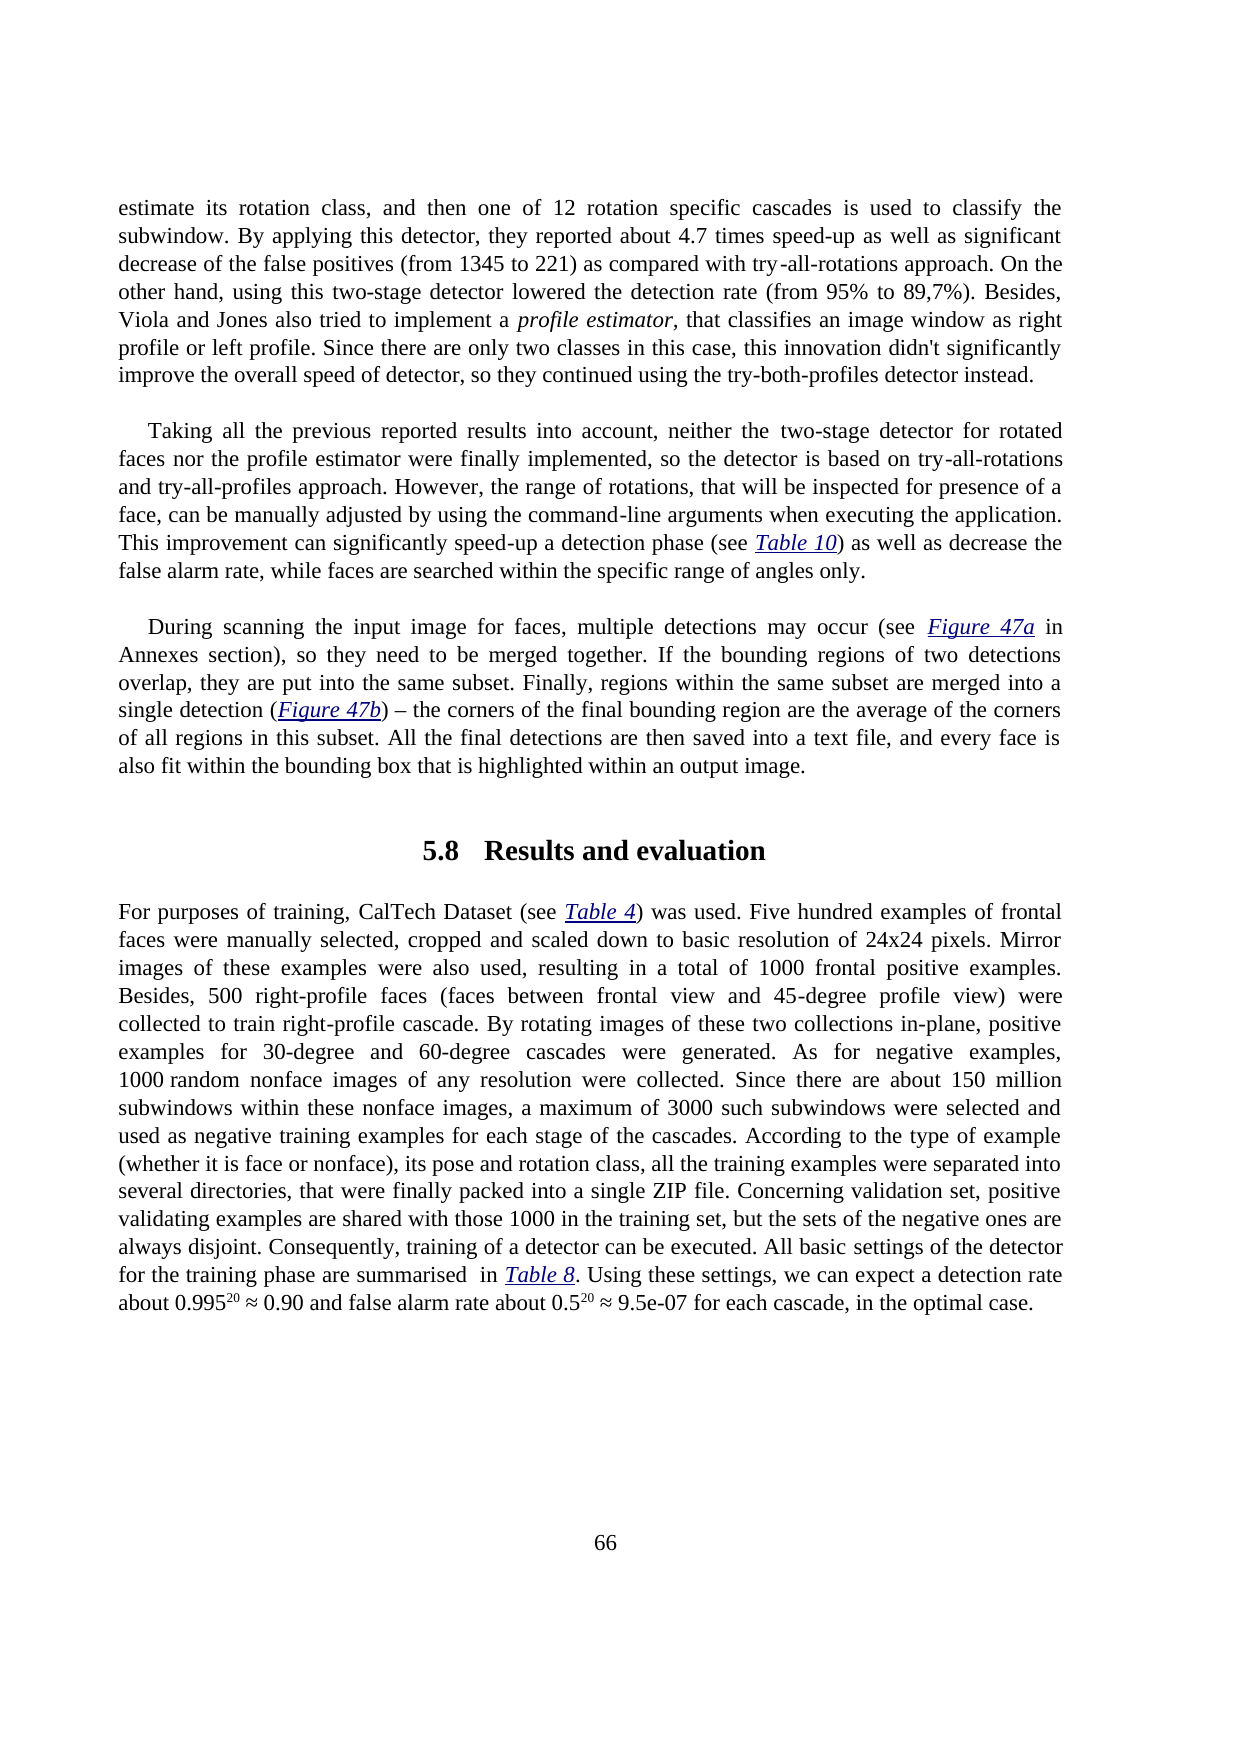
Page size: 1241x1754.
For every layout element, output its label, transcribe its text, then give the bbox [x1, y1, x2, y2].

text estimate its rotation class, and then one of 12 rotation specific cascades is used to classify the subwindow. By applying this detector, they reported about 4.7 times speed-up as well as significant decrease of the false positives (from 1345 to 221) as compared with try‑all‑rotations approach. On the other hand, using this two-stage detector lowered the detection rate (from 95% to 89,7%). Besides, Viola and Jones also tried to implement a profile estimator, that classifies an image window as right profile or left profile. Since there are only two classes in this case, this innovation didn't significantly improve the overall speed of detector, so they continued using the try-both-profiles detector instead. [118, 195, 1063, 388]
text For purposes of training, CalTech Dataset (see Table 4) was used. Five hundred examples of frontal faces were manually selected, cropped and scaled down to basic resolution of 24x24 pixels. Mirror images of these examples were also used, resulting in a total of 1000 frontal positive examples. Besides, 500 right‑profile faces (faces between frontal view and 45‑degree profile view) were collected to train right‑profile cascade. By rotating images of these two collections in-plane, positive examples for 30-degree and 60-degree cascades were generated. As for negative examples, 1000 random nonface images of any resolution were collected. Since there are about 150 million subwindows within these nonface images, a maximum of 3000 such subwindows were selected and used as negative training examples for each stage of the cascades. According to the type of example (whether it is face or nonface), its pose and rotation class, all the training examples were separated into several directories, that were finally packed into a single ZIP file. Concerning validation set, positive validating examples are shared with those 1000 in the training set, but the sets of the negative ones are always disjoint. Consequently, training of a detector can be executed. All basic settings of the detector for the training phase are summarised in Table 8. Using these settings, we can expect a detection rate about 0.99520 ≈ 0.90 and false alarm rate about 0.520 ≈ 9.5e-07 for each cascade, in the optimal case. [118, 899, 1063, 1316]
text During scanning the input image for faces, multiple detections may occur (see Figure 47a in Annexes section), so they need to be merged together. If the bounding regions of two detections overlap, they are put into the same subset. Finally, regions within the same subset are merged into a single detection (Figure 47b) – the corners of the final bounding region are the average of the corners of all regions in this subset. All the final detections are then saved into a text file, and every face is also fit within the bounding box that is highlighted within an output image. [118, 614, 1063, 779]
subtitle Results and evaluation [118, 834, 1063, 867]
text Taking all the previous reported results into account, neither the two‑stage detector for rotated faces nor the profile estimator were finally implemented, so the detector is based on try‑all‑rotations and try‑all‑profiles approach. However, the range of rotations, that will be inspected for presence of a face, can be manually adjusted by using the command‑line arguments when executing the application. This improvement can significantly speed‑up a detection phase (see Table 10) as well as decrease the false alarm rate, while faces are searched within the specific range of angles only. [118, 418, 1063, 583]
